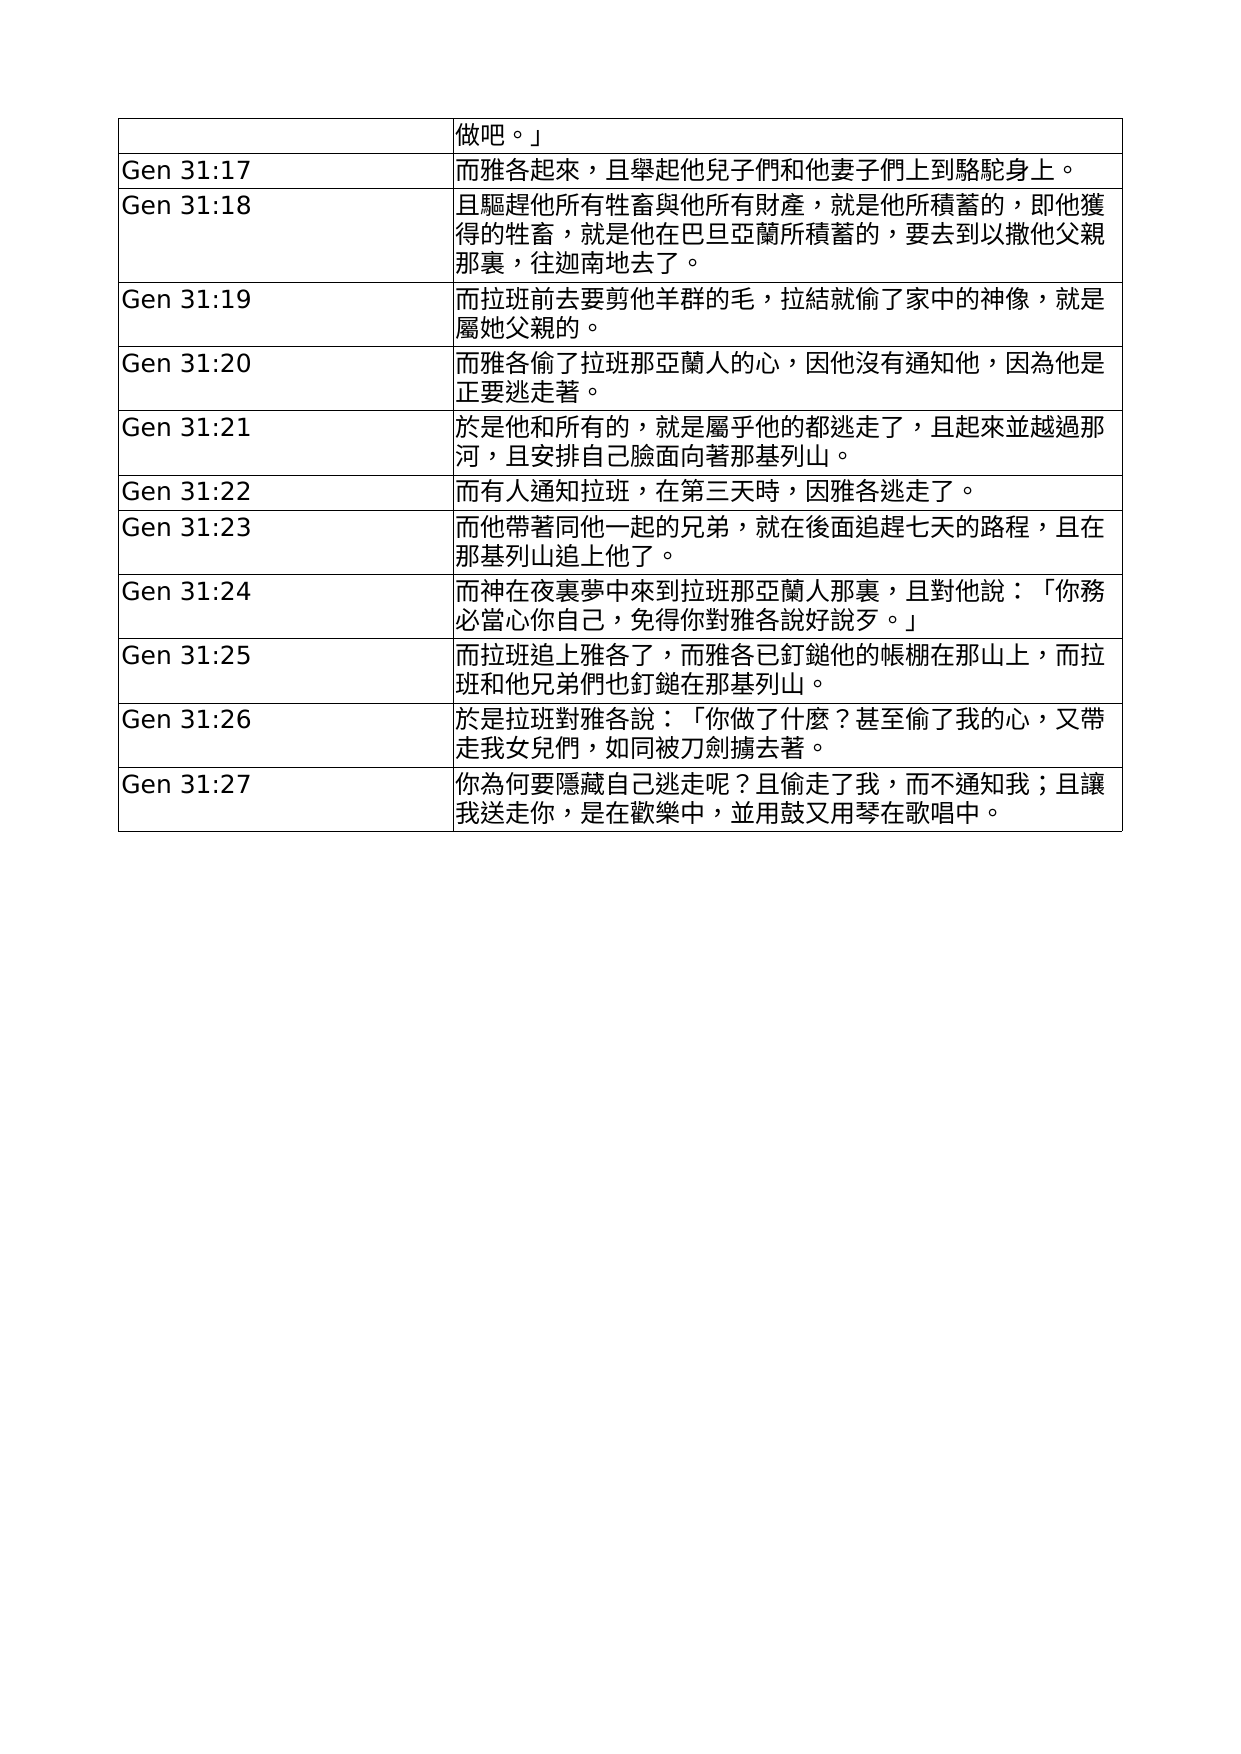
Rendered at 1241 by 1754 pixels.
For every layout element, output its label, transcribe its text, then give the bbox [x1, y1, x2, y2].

table_cell 而雅各起來，且舉起他兒子們和他妻子們上到駱駝身上。 [454, 154, 1122, 188]
table_cell Gen 31:18 [119, 189, 453, 282]
table_cell 而拉班前去要剪他羊群的毛，拉結就偷了家中的神像，就是屬她父親的。 [454, 283, 1122, 346]
table_cell 於是拉班對雅各說：「你做了什麼？甚至偷了我的心，又帶走我女兒們，如同被刀劍擄去著。 [454, 704, 1122, 767]
table_cell Gen 31:19 [119, 283, 453, 346]
table_cell Gen 31:26 [119, 704, 453, 767]
table_cell 而有人通知拉班，在第三天時，因雅各逃走了。 [454, 476, 1122, 510]
table_cell 而他帶著同他一起的兄弟，就在後面追趕七天的路程，且在那基列山追上他了。 [454, 511, 1122, 574]
table_cell 而神在夜裏夢中來到拉班那亞蘭人那裏，且對他說：「你務必當心你自己，免得你對雅各說好說歹。」 [454, 575, 1122, 638]
table_cell Gen 31:21 [119, 411, 453, 474]
table_cell Gen 31:22 [119, 476, 453, 510]
table_cell Gen 31:17 [119, 154, 453, 188]
table_cell 於是他和所有的，就是屬乎他的都逃走了，且起來並越過那河，且安排自己臉面向著那基列山。 [454, 411, 1122, 474]
table_cell Gen 31:25 [119, 639, 453, 702]
table_cell Gen 31:24 [119, 575, 453, 638]
table_cell Gen 31:27 [119, 768, 453, 831]
table_cell 你為何要隱藏自己逃走呢？且偷走了我，而不通知我；且讓我送走你，是在歡樂中，並用鼓又用琴在歌唱中。 [454, 768, 1122, 831]
table_cell 而雅各偷了拉班那亞蘭人的心，因他沒有通知他，因為他是正要逃走著。 [454, 347, 1122, 410]
table_cell Gen 31:23 [119, 511, 453, 574]
table_cell [119, 119, 453, 153]
table_cell 且驅趕他所有牲畜與他所有財產，就是他所積蓄的，即他獲得的牲畜，就是他在巴旦亞蘭所積蓄的，要去到以撒他父親那裏，往迦南地去了。 [454, 189, 1122, 282]
table_cell 做吧。」 [454, 119, 1122, 153]
table_cell Gen 31:20 [119, 347, 453, 410]
table_cell 而拉班追上雅各了，而雅各已釘鎚他的帳棚在那山上，而拉班和他兄弟們也釘鎚在那基列山。 [454, 639, 1122, 702]
